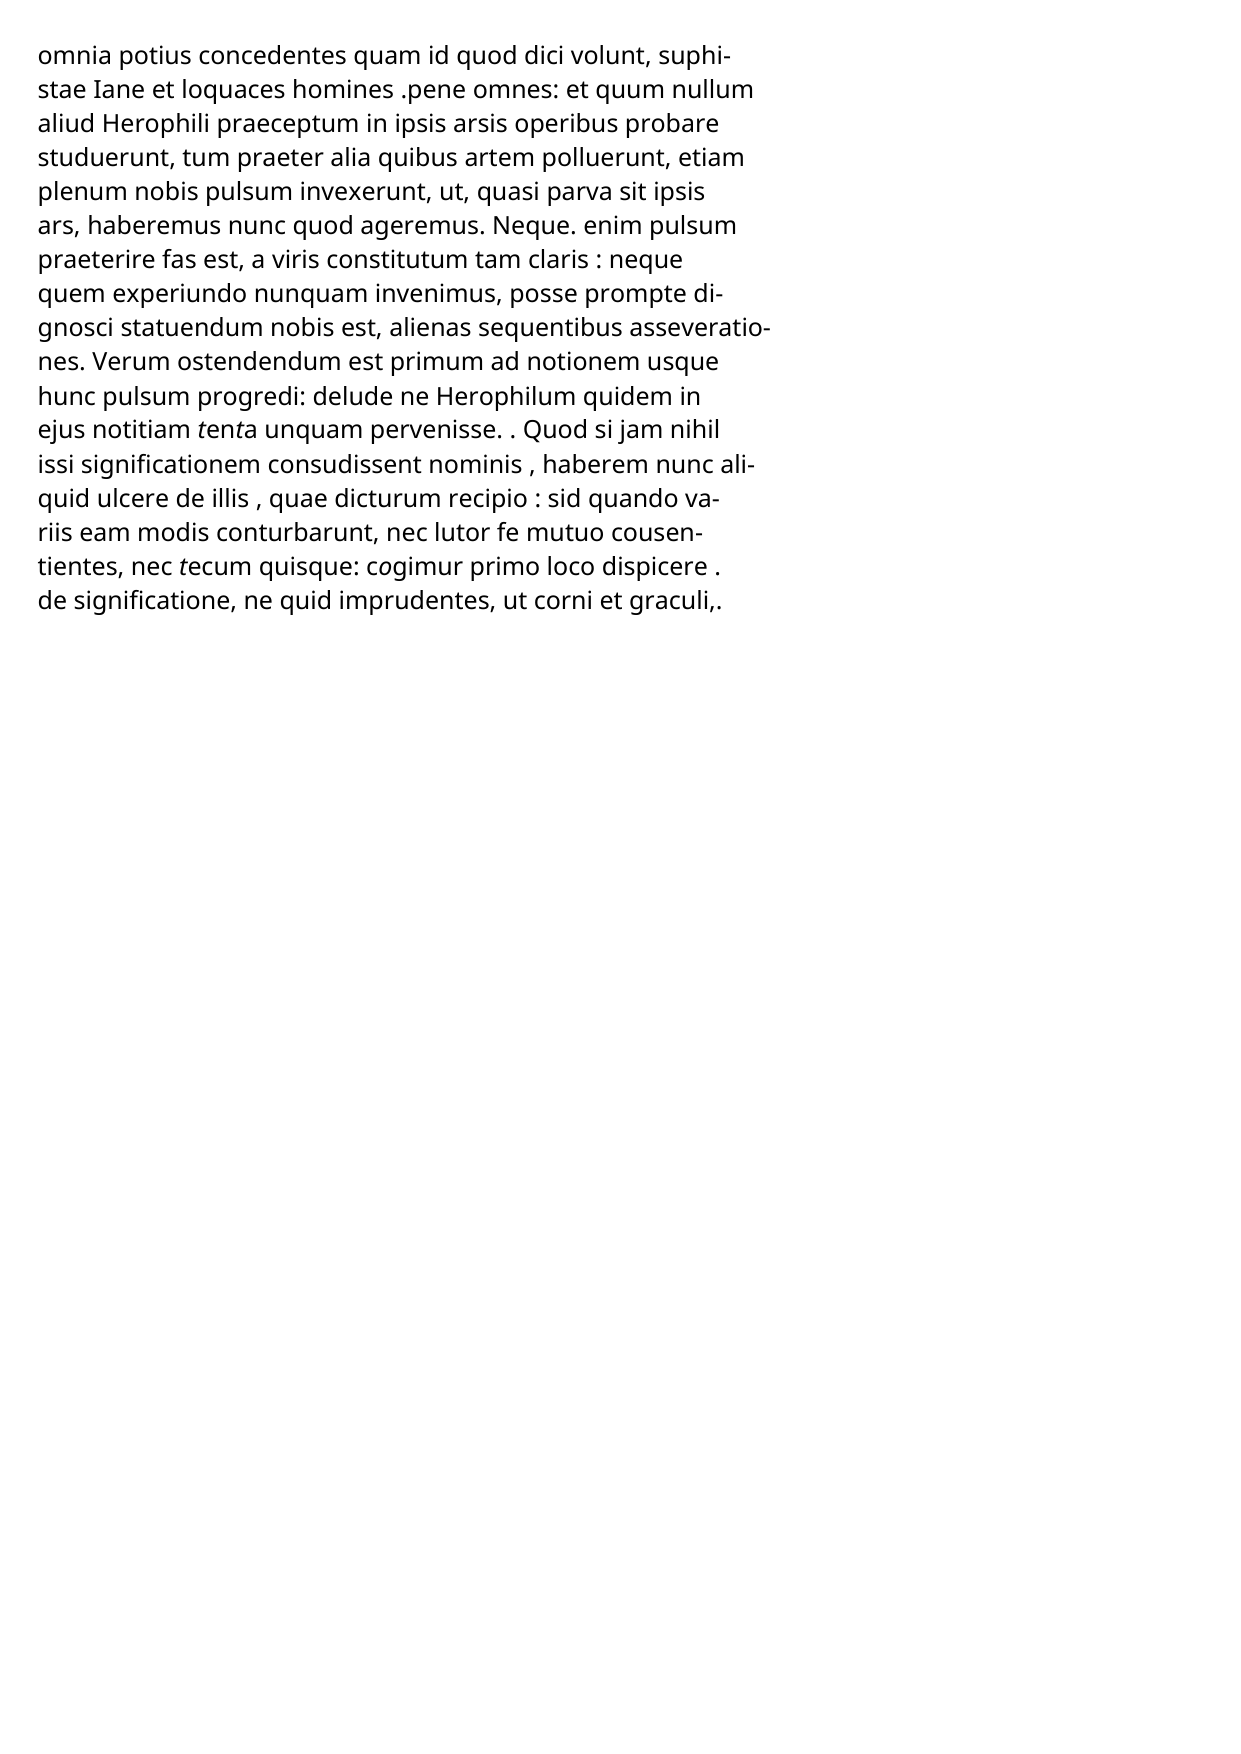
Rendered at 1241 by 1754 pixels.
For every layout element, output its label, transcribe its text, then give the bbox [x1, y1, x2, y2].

text omnia potius concedentes quam id quod dici volunt, suphi- stae Iane et loquaces homines .pene omnes: et quum nullum aliud Herophili praeceptum in ipsis arsis operibus probare studuerunt, tum praeter alia quibus artem polluerunt, etiam plenum nobis pulsum invexerunt, ut, quasi parva sit ipsis ars, haberemus nunc quod ageremus. Neque. enim pulsum praeterire fas est, a viris constitutum tam claris : neque quem experiundo nunquam invenimus, posse prompte di- gnosci statuendum nobis est, alienas sequentibus asseveratio- nes. Verum ostendendum est primum ad notionem usque hunc pulsum progredi: delude ne Herophilum quidem in ejus notitiam tenta unquam pervenisse. . Quod si jam nihil issi significationem consudissent nominis , haberem nunc ali- quid ulcere de illis , quae dicturum recipio : sid quando va- riis eam modis conturbarunt, nec lutor fe mutuo cousen- tientes, nec tecum quisque: cogimur primo loco dispicere . de significatione, ne quid imprudentes, ut corni et graculi,. [37, 37, 1203, 617]
